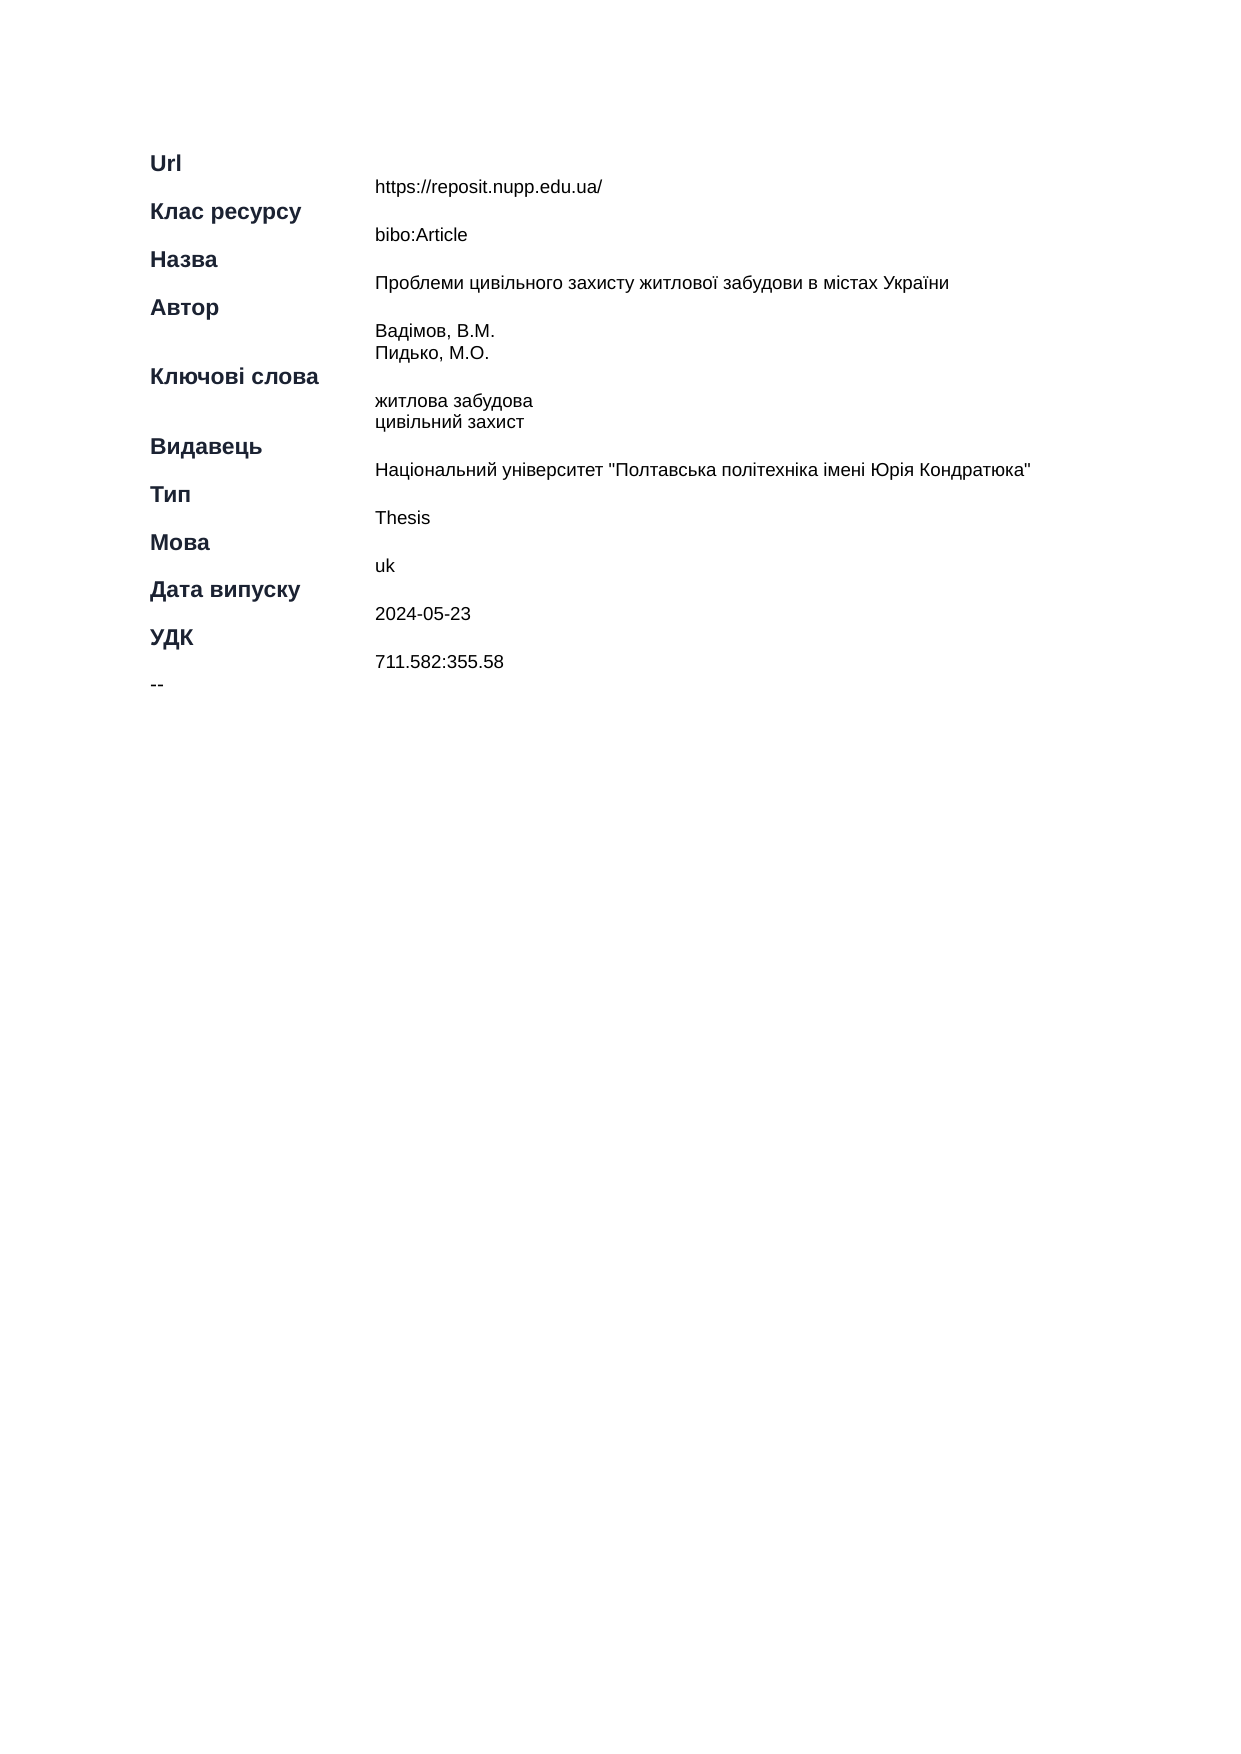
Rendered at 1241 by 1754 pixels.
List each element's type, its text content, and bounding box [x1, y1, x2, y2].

text Thesis [375, 507, 1090, 528]
text Пидько, М.О. [375, 342, 1090, 363]
text УДК [150, 624, 1090, 651]
text 2024-05-23 [375, 603, 1090, 624]
text Дата випуску [150, 576, 1090, 603]
text житлова забудова [375, 389, 1090, 411]
text Видавець [150, 433, 1090, 459]
text Вадімов, В.М. [375, 320, 1090, 342]
text Ключові слова [150, 363, 1090, 389]
text https://reposit.nupp.edu.ua/ [375, 176, 1090, 198]
text Клас ресурсу [150, 198, 1090, 224]
text Назва [150, 246, 1090, 272]
text -- [150, 672, 1090, 696]
text Url [150, 150, 1090, 176]
text Тип [150, 481, 1090, 507]
text цивільний захист [375, 411, 1090, 433]
text Проблеми цивільного захисту житлової забудови в містах України [375, 272, 1090, 294]
text Мова [150, 528, 1090, 555]
text Автор [150, 294, 1090, 320]
text bibo:Article [375, 224, 1090, 246]
text uk [375, 555, 1090, 576]
text 711.582:355.58 [375, 651, 1090, 672]
text Національний університет "Полтавська політехніка імені Юрія Кондратюка" [375, 459, 1090, 481]
